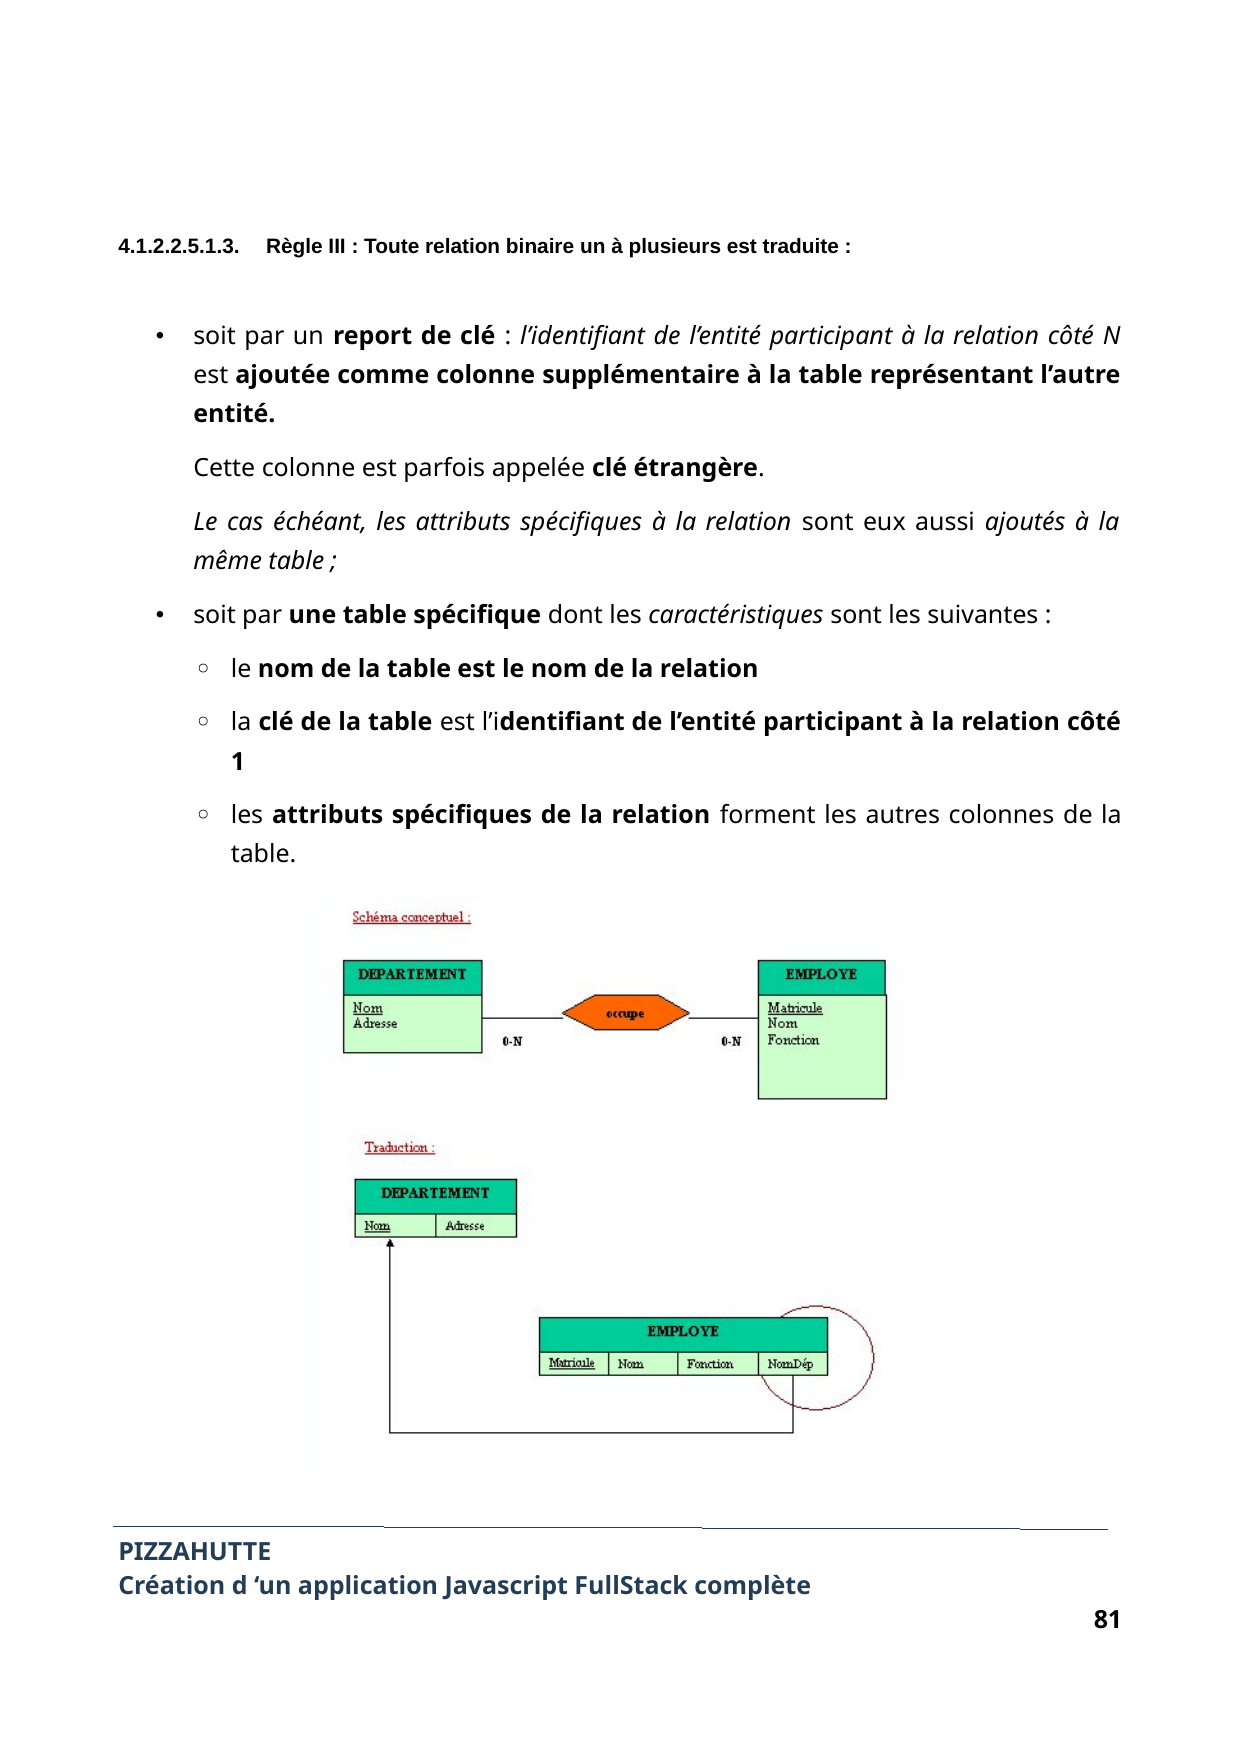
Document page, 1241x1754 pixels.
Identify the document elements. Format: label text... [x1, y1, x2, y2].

list la clé de la table est l’identifiant de l’entité participant à la relation côté 1 [193, 704, 1122, 777]
list Cette colonne est parfois appelée clé étrangère. [156, 450, 1122, 484]
list Le cas échéant, les attributs spécifiques à la relation sont eux aussi ajoutés à la même table ; [156, 504, 1122, 577]
list le nom de la table est le nom de la relation [193, 650, 1122, 684]
list soit par un report de clé : l’identifiant de l’entité participant à la relation côté N est ajoutée comme colonne supplémentaire à la table représentant l’autre entité. [156, 318, 1122, 430]
subtitle Règle III : Toute relation binaire un à plusieurs est traduite : [118, 234, 1122, 258]
picture [315, 891, 909, 1472]
list soit par une table spécifique dont les caractéristiques sont les suivantes : [156, 597, 1122, 631]
list les attributs spécifiques de la relation forment les autres colonnes de la table. [193, 797, 1122, 870]
